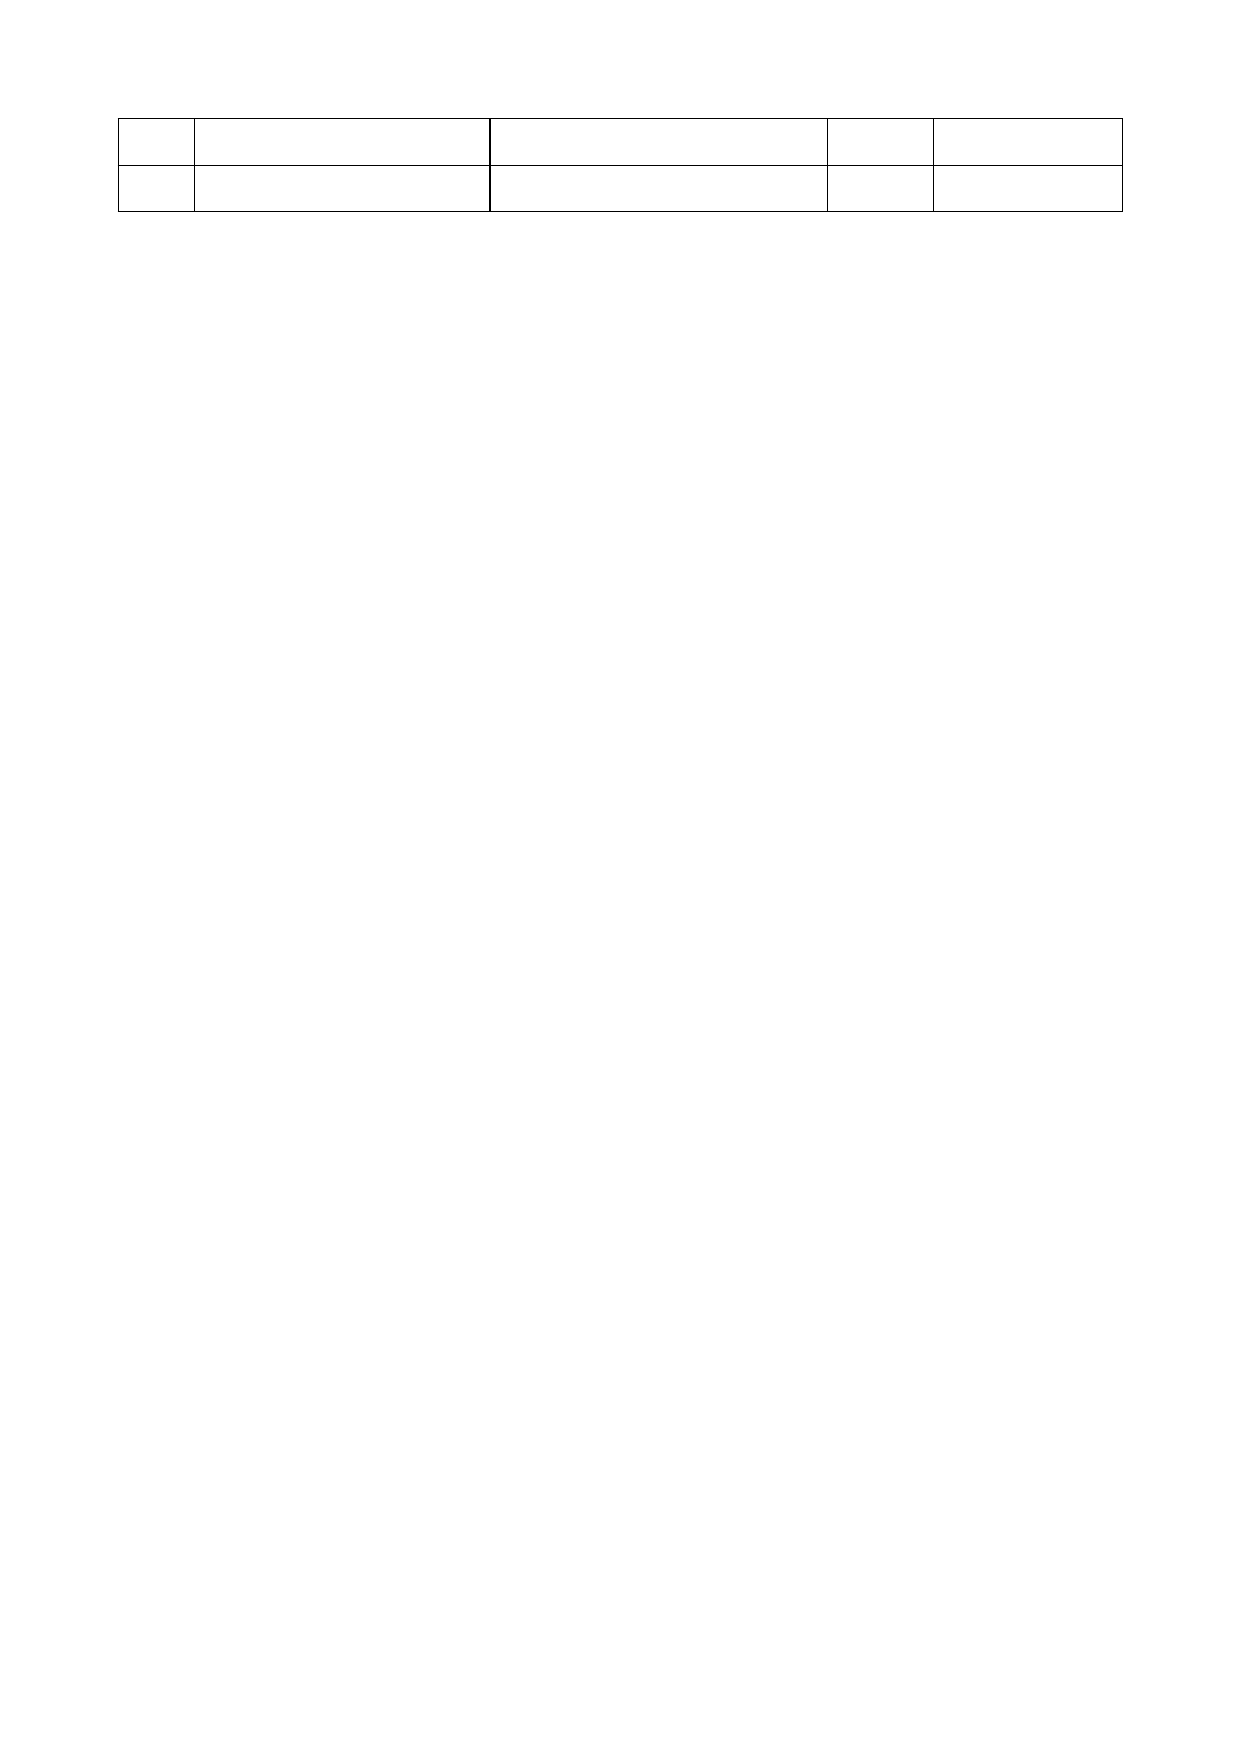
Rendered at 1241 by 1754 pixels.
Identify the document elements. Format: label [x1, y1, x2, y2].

table_cell [491, 166, 827, 211]
table_cell [491, 119, 827, 165]
table_cell [934, 119, 1122, 165]
table_cell [828, 119, 933, 165]
table_cell [934, 166, 1122, 211]
table_cell [195, 166, 489, 211]
table_cell [119, 119, 194, 165]
table_cell [828, 166, 933, 211]
table_cell [119, 166, 194, 211]
table_cell [195, 119, 489, 165]
